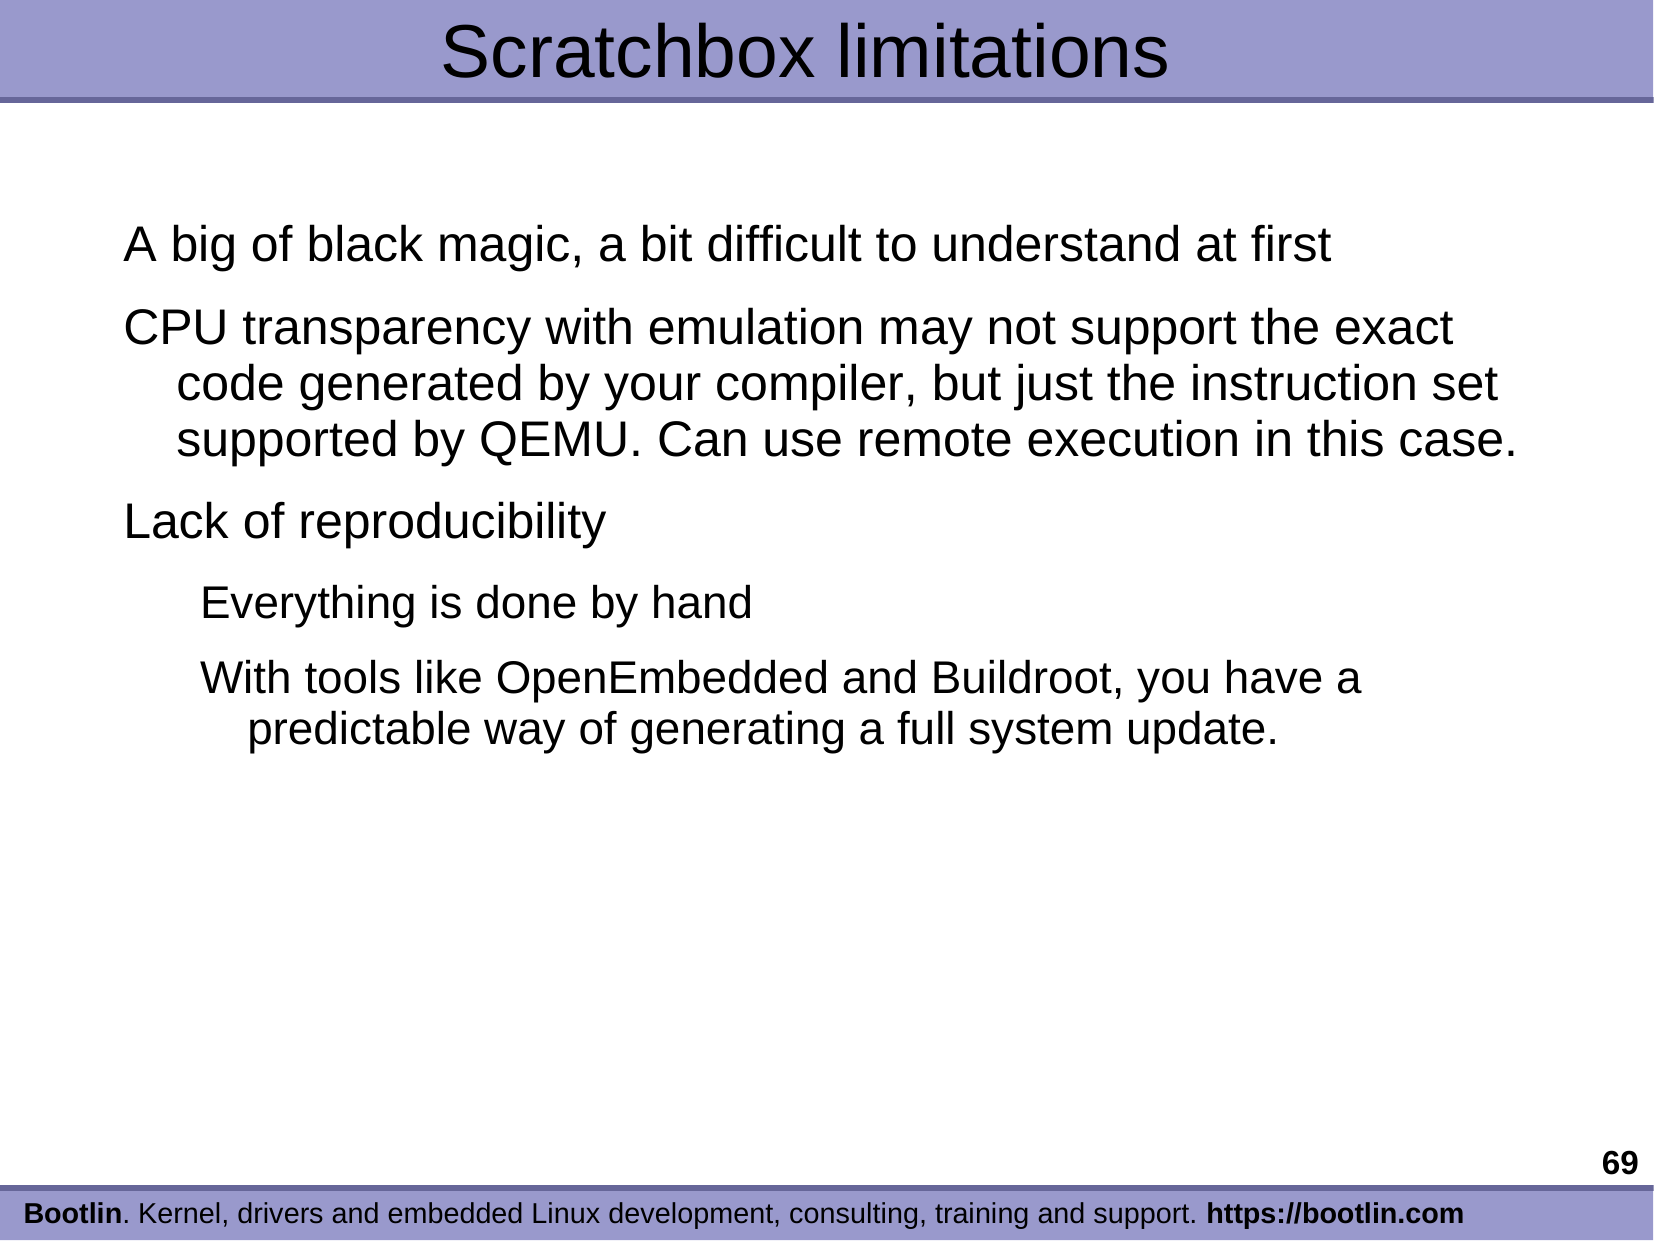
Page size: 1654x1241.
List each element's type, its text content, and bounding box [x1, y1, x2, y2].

list A big of black magic, a bit difficult to understand at first CPU transparency with emulation may not support the exact code generated by your compiler, but just the instruction set supported by QEMU. Can use remote execution in this case. Lack of reproducibility Everything is done by hand With tools like OpenEmbedded and Buildroot, you have a predictable way of generating a full system update. [105, 216, 1576, 1066]
title Scratchbox limitations [60, 5, 1551, 97]
